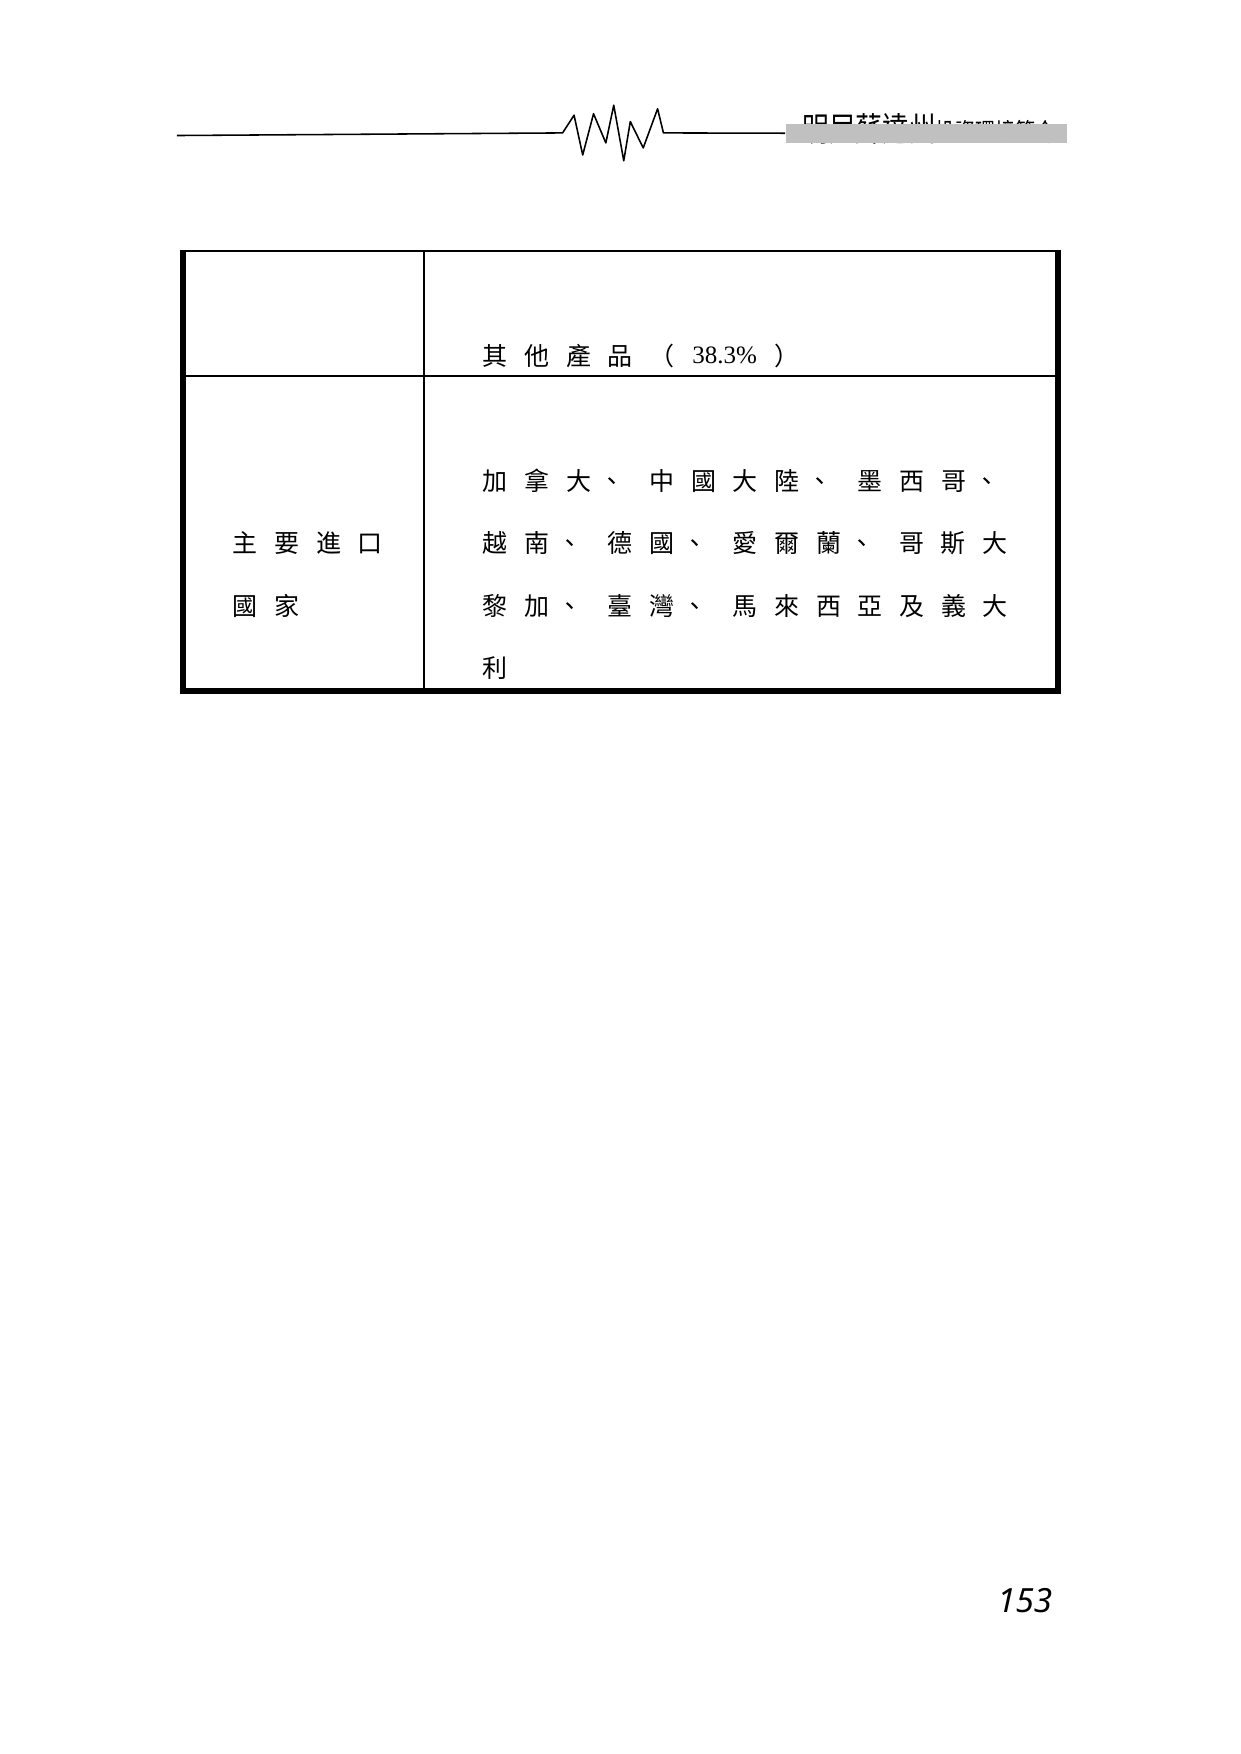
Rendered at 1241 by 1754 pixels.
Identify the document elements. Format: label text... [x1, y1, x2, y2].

table_cell 主要進口國家 [186, 377, 423, 688]
table_cell [186, 252, 423, 375]
table_cell 加拿大、中國大陸、墨西哥、越南、德國、愛爾蘭、哥斯大黎加、臺灣、馬來西亞及義大利 [425, 377, 1055, 688]
table_cell 其他產品（38.3%） [425, 252, 1055, 375]
